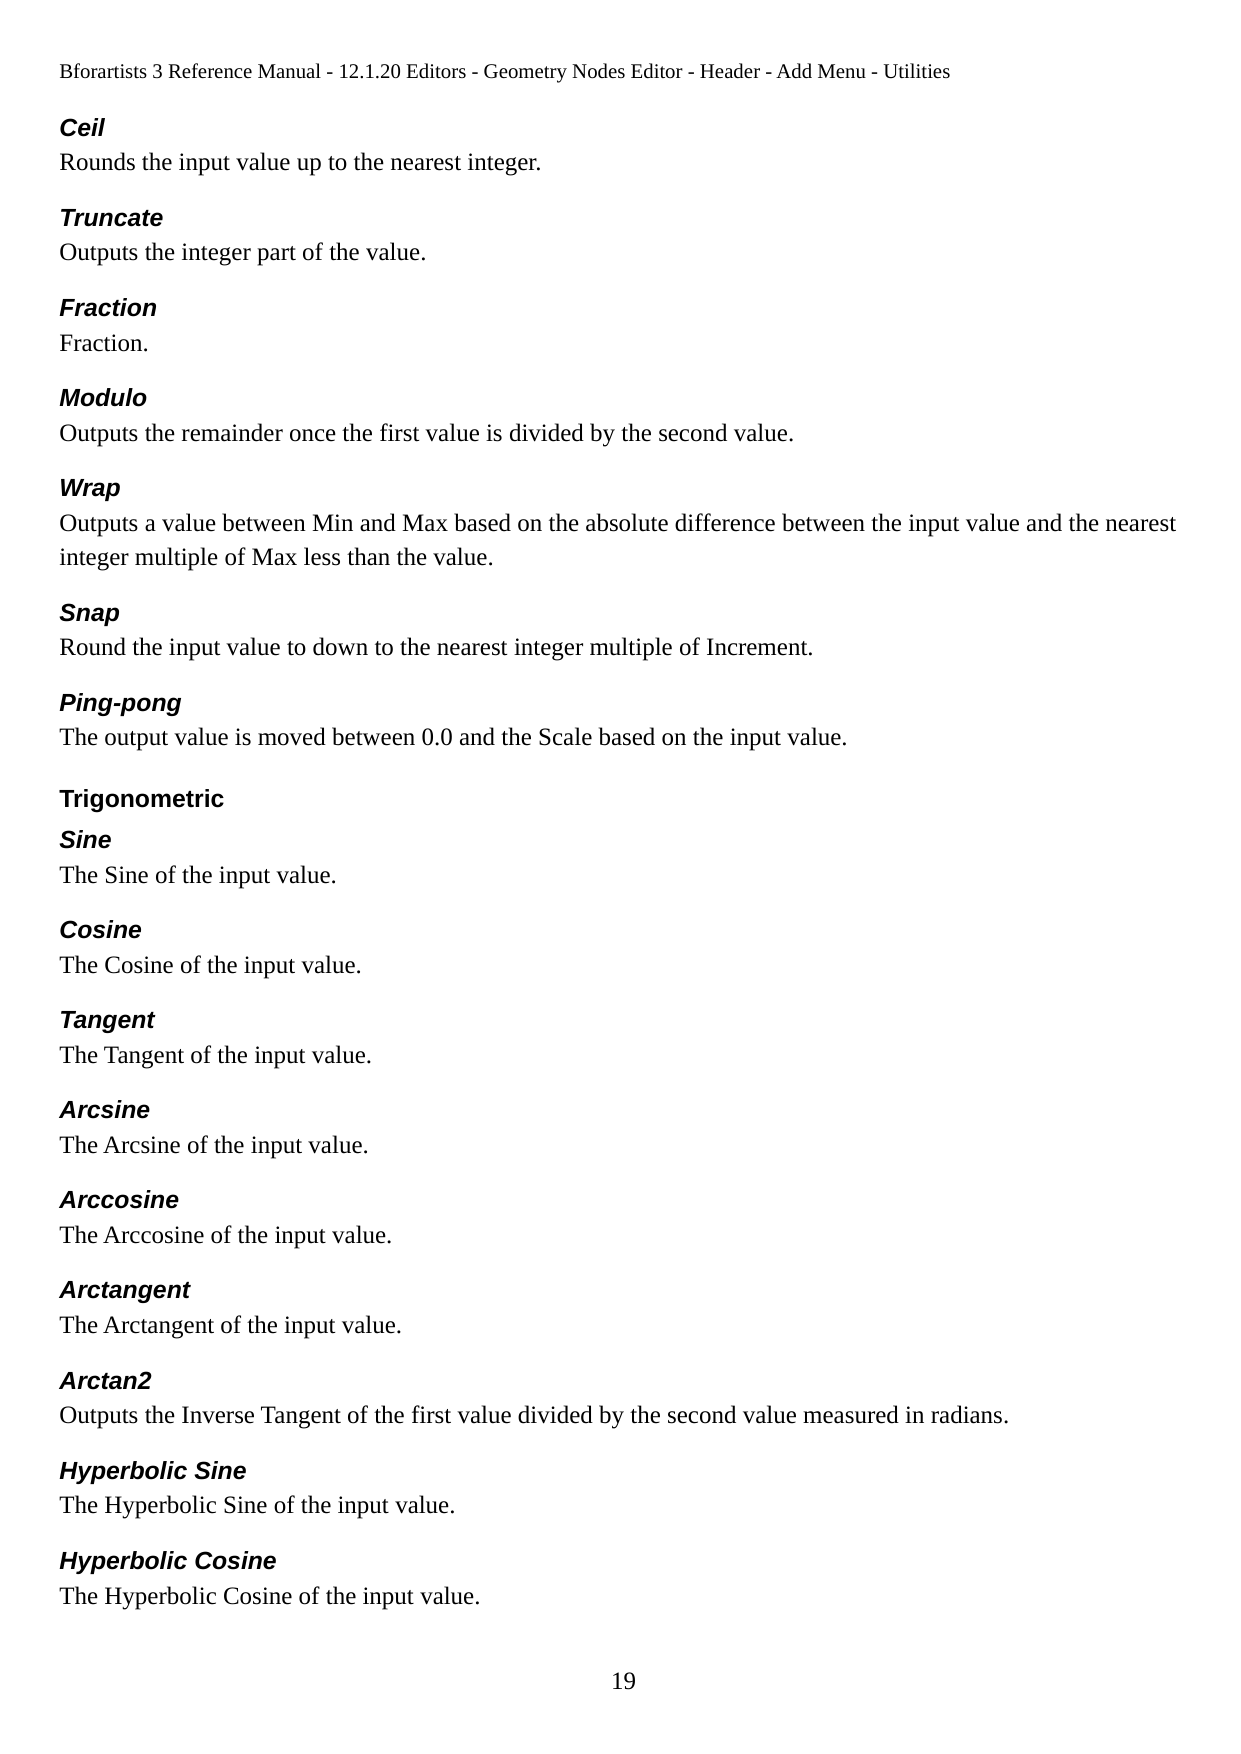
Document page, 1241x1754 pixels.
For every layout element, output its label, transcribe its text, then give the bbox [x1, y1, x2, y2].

subtitle Arcsine [59, 1095, 1181, 1124]
subtitle Modulo [59, 383, 1181, 411]
subtitle Sine [59, 825, 1181, 854]
text The Hyperbolic Cosine of the input value. [59, 1581, 1181, 1609]
subtitle Snap [59, 598, 1181, 626]
subtitle Hyperbolic Sine [59, 1456, 1181, 1484]
subtitle Fraction [59, 293, 1181, 321]
subtitle Arccosine [59, 1186, 1181, 1214]
subtitle Arctan2 [59, 1366, 1181, 1394]
text Outputs the Inverse Tangent of the first value divided by the second value measured in radians. [59, 1401, 1181, 1429]
subtitle Ping-pong [59, 688, 1181, 716]
text Outputs the integer part of the value. [59, 237, 1181, 266]
text Fraction. [59, 328, 1181, 356]
subtitle Ceil [59, 113, 1181, 141]
subtitle Truncate [59, 203, 1181, 231]
text The Arcsine of the input value. [59, 1130, 1181, 1159]
text The Hyperbolic Sine of the input value. [59, 1491, 1181, 1519]
text The Arctangent of the input value. [59, 1310, 1181, 1339]
subtitle Arctangent [59, 1276, 1181, 1304]
subtitle Trigonometric [59, 784, 1181, 813]
text Round the input value to down to the nearest integer multiple of Increment. [59, 632, 1181, 661]
text The Tangent of the input value. [59, 1040, 1181, 1069]
subtitle Wrap [59, 473, 1181, 502]
text Outputs a value between Min and Max based on the absolute difference between the input value and the nearest integer multiple of Max less than the value. [59, 508, 1181, 571]
subtitle Cosine [59, 915, 1181, 944]
text Rounds the input value up to the nearest integer. [59, 147, 1181, 176]
text Outputs the remainder once the first value is divided by the second value. [59, 418, 1181, 446]
subtitle Tangent [59, 1005, 1181, 1034]
text The Sine of the input value. [59, 860, 1181, 889]
text The Arccosine of the input value. [59, 1220, 1181, 1249]
text The output value is moved between 0.0 and the Scale based on the input value. [59, 722, 1181, 751]
subtitle Hyperbolic Cosine [59, 1546, 1181, 1574]
text The Cosine of the input value. [59, 950, 1181, 979]
